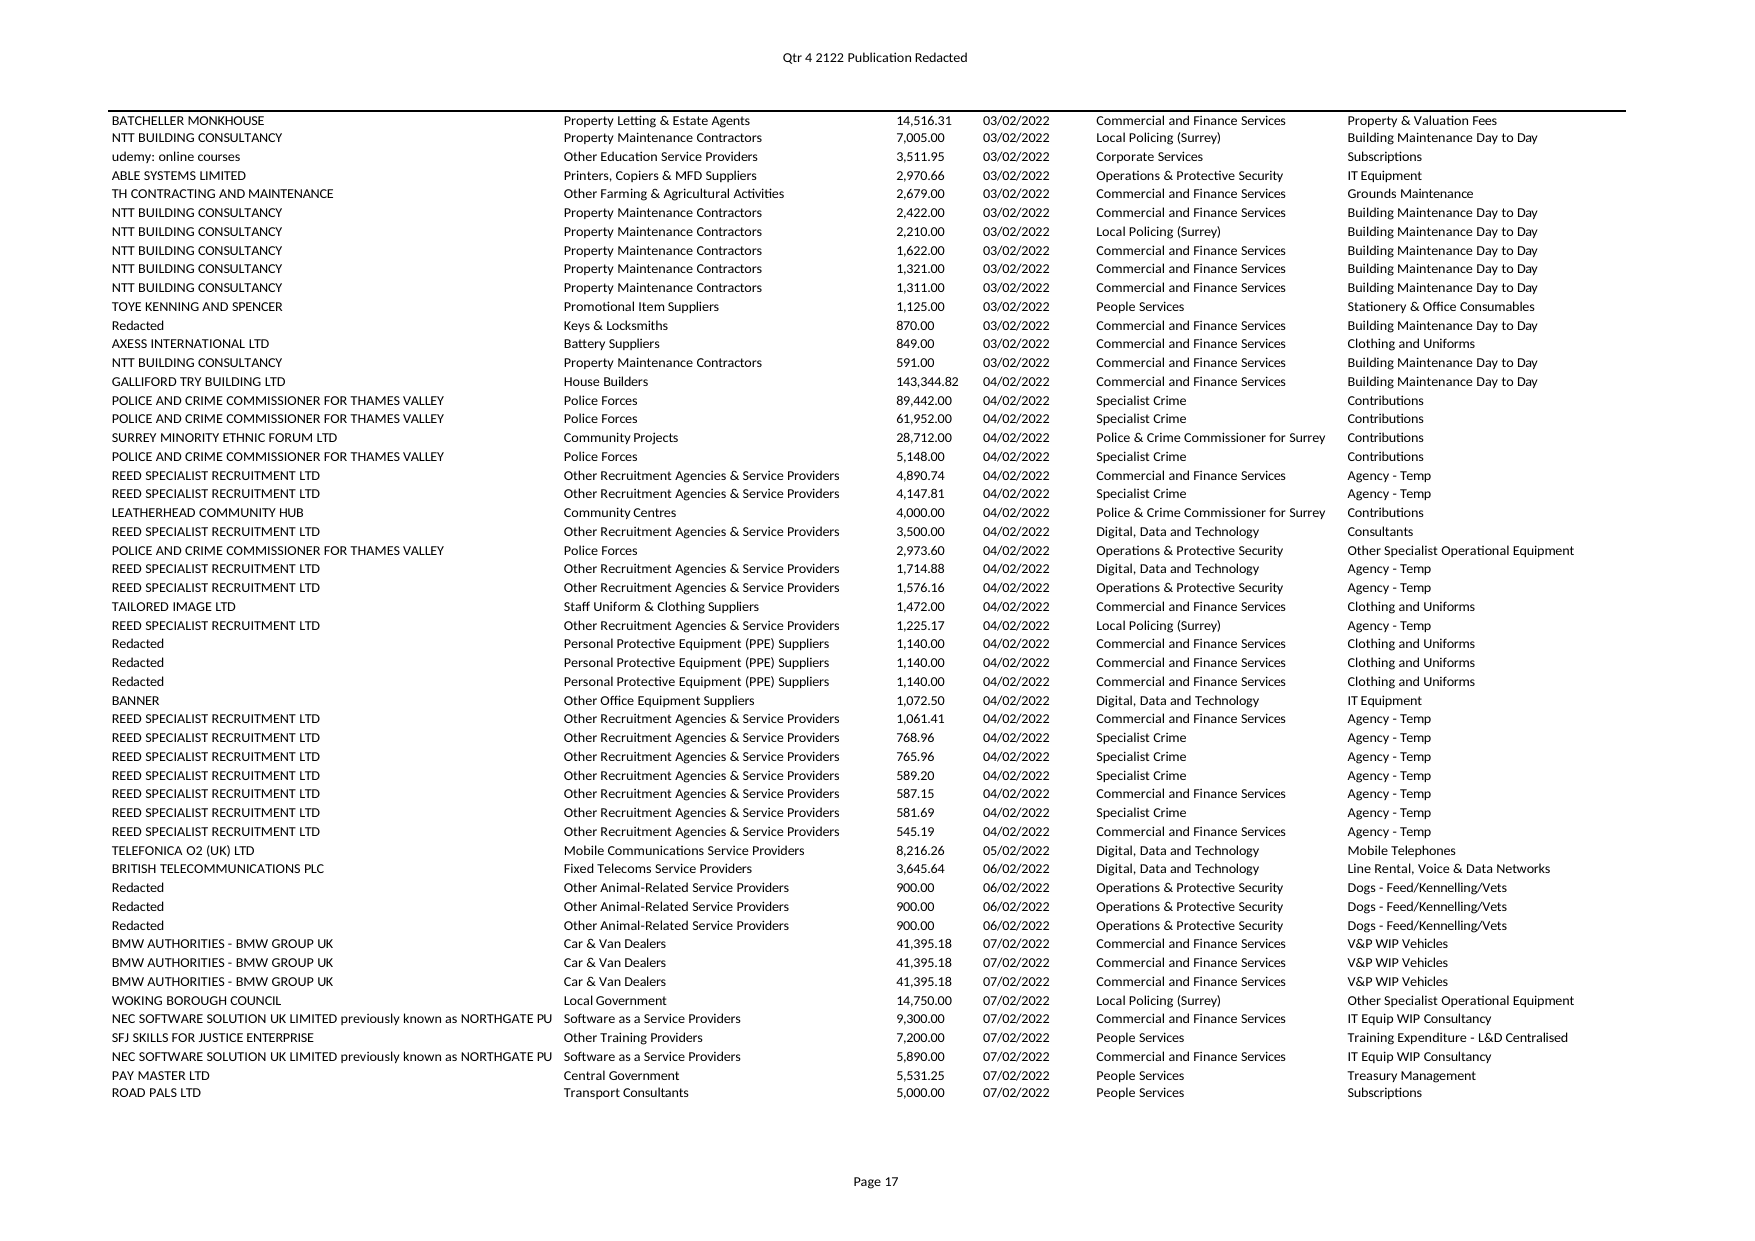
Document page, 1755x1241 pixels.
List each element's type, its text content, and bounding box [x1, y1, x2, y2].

table_cell 1,072.50 [893, 692, 979, 711]
table_cell TH CONTRACTING AND MAINTENANCE [108, 186, 560, 204]
table_cell 03/02/2022 [979, 167, 1092, 186]
table_cell Commercial and Finance Services [1093, 598, 1343, 617]
table_cell WOKING BOROUGH COUNCIL [108, 992, 560, 1011]
table_cell People Services [1093, 1067, 1343, 1086]
table_cell Digital, Data and Technology [1093, 692, 1343, 711]
table_cell Commercial and Finance Services [1093, 186, 1343, 204]
table_cell SURREY MINORITY ETHNIC FORUM LTD [108, 430, 560, 448]
table_cell REED SPECIALIST RECRUITMENT LTD [108, 467, 560, 486]
table_cell Local Policing (Surrey) [1093, 130, 1343, 148]
table_cell Contributions [1344, 411, 1626, 429]
table_cell Property Maintenance Contractors [560, 130, 892, 148]
table_cell 07/02/2022 [979, 936, 1092, 954]
table_cell Property Maintenance Contractors [560, 355, 892, 373]
table_cell 900.00 [893, 898, 979, 917]
table_cell Commercial and Finance Services [1093, 467, 1343, 486]
table_cell 28,712.00 [893, 430, 979, 448]
table_cell Commercial and Finance Services [1093, 205, 1343, 223]
table_cell Other Recruitment Agencies & Service Providers [560, 561, 892, 579]
table_cell 04/02/2022 [979, 580, 1092, 598]
table_cell 4,890.74 [893, 467, 979, 486]
table_cell 4,000.00 [893, 505, 979, 523]
table_cell Dogs - Feed/Kennelling/Vets [1344, 880, 1626, 898]
table_cell 04/02/2022 [979, 655, 1092, 673]
table_cell 1,140.00 [893, 636, 979, 654]
table_cell Building Maintenance Day to Day [1344, 355, 1626, 373]
table_cell Other Recruitment Agencies & Service Providers [560, 823, 892, 842]
table_cell Software as a Service Providers [560, 1048, 892, 1067]
table_cell Commercial and Finance Services [1093, 280, 1343, 298]
table_cell 7,200.00 [893, 1029, 979, 1048]
table_cell 04/02/2022 [979, 617, 1092, 636]
table_cell People Services [1093, 1086, 1343, 1102]
table_cell Specialist Crime [1093, 411, 1343, 429]
table_cell Building Maintenance Day to Day [1344, 242, 1626, 261]
table_cell Other Specialist Operational Equipment [1344, 992, 1626, 1011]
table_cell Digital, Data and Technology [1093, 842, 1343, 861]
table_cell Mobile Telephones [1344, 842, 1626, 861]
table_cell Commercial and Finance Services [1093, 636, 1343, 654]
table_cell 5,531.25 [893, 1067, 979, 1086]
table_cell BMW AUTHORITIES - BMW GROUP UK [108, 955, 560, 973]
table_cell 14,750.00 [893, 992, 979, 1011]
table_cell 04/02/2022 [979, 748, 1092, 767]
table_cell Keys & Locksmiths [560, 317, 892, 336]
table_cell Other Recruitment Agencies & Service Providers [560, 748, 892, 767]
table_cell 07/02/2022 [979, 1048, 1092, 1067]
table_cell Stationery & Office Consumables [1344, 298, 1626, 317]
table_cell Other Training Providers [560, 1029, 892, 1048]
table_cell Transport Consultants [560, 1086, 892, 1102]
table_cell Clothing and Uniforms [1344, 336, 1626, 354]
table_cell Community Centres [560, 505, 892, 523]
table_cell Grounds Maintenance [1344, 186, 1626, 204]
table_cell Other Recruitment Agencies & Service Providers [560, 767, 892, 786]
table_cell Operations & Protective Security [1093, 880, 1343, 898]
table_cell NTT BUILDING CONSULTANCY [108, 223, 560, 242]
table_cell Operations & Protective Security [1093, 167, 1343, 186]
table_cell 9,300.00 [893, 1011, 979, 1029]
table_cell Police Forces [560, 542, 892, 561]
table_cell Personal Protective Equipment (PPE) Suppliers [560, 673, 892, 692]
table_cell Redacted [108, 880, 560, 898]
table_cell Police Forces [560, 411, 892, 429]
table_cell 1,061.41 [893, 711, 979, 729]
table_cell 03/02/2022 [979, 317, 1092, 336]
table_cell Police Forces [560, 448, 892, 467]
table_cell 1,622.00 [893, 242, 979, 261]
table_cell 07/02/2022 [979, 992, 1092, 1011]
table_cell 03/02/2022 [979, 261, 1092, 279]
table_cell TAILORED IMAGE LTD [108, 598, 560, 617]
table_cell 03/02/2022 [979, 205, 1092, 223]
table_cell 06/02/2022 [979, 917, 1092, 936]
table_cell Treasury Management [1344, 1067, 1626, 1086]
table_cell REED SPECIALIST RECRUITMENT LTD [108, 711, 560, 729]
table_cell Line Rental, Voice & Data Networks [1344, 861, 1626, 879]
table_cell Community Projects [560, 430, 892, 448]
table_cell 768.96 [893, 730, 979, 748]
table_cell 04/02/2022 [979, 448, 1092, 467]
table_cell NEC SOFTWARE SOLUTION UK LIMITED previously known as NORTHGATE PU [108, 1011, 560, 1029]
table_cell POLICE AND CRIME COMMISSIONER FOR THAMES VALLEY [108, 448, 560, 467]
table_cell 5,000.00 [893, 1086, 979, 1102]
table_cell Commercial and Finance Services [1093, 261, 1343, 279]
table_cell Property Maintenance Contractors [560, 280, 892, 298]
table_cell Police & Crime Commissioner for Surrey [1093, 505, 1343, 523]
table_cell Property Letting & Estate Agents [560, 112, 892, 129]
table_cell 143,344.82 [893, 373, 979, 392]
table_cell 900.00 [893, 917, 979, 936]
table_cell Commercial and Finance Services [1093, 973, 1343, 992]
table_cell NTT BUILDING CONSULTANCY [108, 242, 560, 261]
table_cell 04/02/2022 [979, 767, 1092, 786]
table_cell SFJ SKILLS FOR JUSTICE ENTERPRISE [108, 1029, 560, 1048]
table_cell 05/02/2022 [979, 842, 1092, 861]
table_cell 89,442.00 [893, 392, 979, 411]
table_cell 1,321.00 [893, 261, 979, 279]
table_cell Property Maintenance Contractors [560, 242, 892, 261]
table_cell 03/02/2022 [979, 112, 1092, 129]
table_cell Agency - Temp [1344, 786, 1626, 804]
table_cell Car & Van Dealers [560, 973, 892, 992]
table_cell Other Recruitment Agencies & Service Providers [560, 486, 892, 504]
table_cell 03/02/2022 [979, 355, 1092, 373]
table_cell 2,422.00 [893, 205, 979, 223]
table_cell Commercial and Finance Services [1093, 955, 1343, 973]
table_cell REED SPECIALIST RECRUITMENT LTD [108, 748, 560, 767]
table_cell 870.00 [893, 317, 979, 336]
table_cell REED SPECIALIST RECRUITMENT LTD [108, 486, 560, 504]
table_cell Redacted [108, 655, 560, 673]
table_cell Agency - Temp [1344, 486, 1626, 504]
table_cell Local Policing (Surrey) [1093, 992, 1343, 1011]
table_cell Police & Crime Commissioner for Surrey [1093, 430, 1343, 448]
table_cell Specialist Crime [1093, 448, 1343, 467]
table_cell Personal Protective Equipment (PPE) Suppliers [560, 636, 892, 654]
table_cell 04/02/2022 [979, 636, 1092, 654]
table_cell Operations & Protective Security [1093, 580, 1343, 598]
table_cell POLICE AND CRIME COMMISSIONER FOR THAMES VALLEY [108, 542, 560, 561]
table_cell Digital, Data and Technology [1093, 561, 1343, 579]
table_cell TELEFONICA O2 (UK) LTD [108, 842, 560, 861]
table_cell Local Policing (Surrey) [1093, 617, 1343, 636]
table_cell 61,952.00 [893, 411, 979, 429]
table_cell Specialist Crime [1093, 748, 1343, 767]
table_cell Clothing and Uniforms [1344, 598, 1626, 617]
table_cell Operations & Protective Security [1093, 898, 1343, 917]
table_cell Corporate Services [1093, 148, 1343, 167]
table_cell 5,148.00 [893, 448, 979, 467]
table_cell Other Recruitment Agencies & Service Providers [560, 523, 892, 542]
table_cell udemy: online courses [108, 148, 560, 167]
table_cell 1,225.17 [893, 617, 979, 636]
table_cell 04/02/2022 [979, 692, 1092, 711]
table_cell Clothing and Uniforms [1344, 655, 1626, 673]
table_cell Redacted [108, 317, 560, 336]
table_cell Commercial and Finance Services [1093, 373, 1343, 392]
table_cell Building Maintenance Day to Day [1344, 261, 1626, 279]
table_cell Building Maintenance Day to Day [1344, 223, 1626, 242]
table_cell Commercial and Finance Services [1093, 1048, 1343, 1067]
table_cell 2,970.66 [893, 167, 979, 186]
table_cell Local Policing (Surrey) [1093, 223, 1343, 242]
table_cell BMW AUTHORITIES - BMW GROUP UK [108, 973, 560, 992]
table_cell Other Recruitment Agencies & Service Providers [560, 467, 892, 486]
table_cell GALLIFORD TRY BUILDING LTD [108, 373, 560, 392]
table_cell 07/02/2022 [979, 973, 1092, 992]
table_cell POLICE AND CRIME COMMISSIONER FOR THAMES VALLEY [108, 411, 560, 429]
table_cell 04/02/2022 [979, 486, 1092, 504]
table_cell 587.15 [893, 786, 979, 804]
table_cell 04/02/2022 [979, 542, 1092, 561]
table_cell 06/02/2022 [979, 861, 1092, 879]
table_cell REED SPECIALIST RECRUITMENT LTD [108, 786, 560, 804]
table_cell Commercial and Finance Services [1093, 317, 1343, 336]
table_cell Agency - Temp [1344, 617, 1626, 636]
table_cell 07/02/2022 [979, 1011, 1092, 1029]
table_cell Battery Suppliers [560, 336, 892, 354]
table_cell 03/02/2022 [979, 242, 1092, 261]
table_cell TOYE KENNING AND SPENCER [108, 298, 560, 317]
table_cell REED SPECIALIST RECRUITMENT LTD [108, 617, 560, 636]
table_cell Agency - Temp [1344, 561, 1626, 579]
table_cell Agency - Temp [1344, 467, 1626, 486]
table_cell Building Maintenance Day to Day [1344, 205, 1626, 223]
table_cell 04/02/2022 [979, 373, 1092, 392]
table_cell Building Maintenance Day to Day [1344, 280, 1626, 298]
table_cell AXESS INTERNATIONAL LTD [108, 336, 560, 354]
table_cell IT Equipment [1344, 692, 1626, 711]
table_cell People Services [1093, 1029, 1343, 1048]
table_cell Commercial and Finance Services [1093, 242, 1343, 261]
table_cell Software as a Service Providers [560, 1011, 892, 1029]
table_cell 07/02/2022 [979, 1086, 1092, 1102]
table_cell IT Equip WIP Consultancy [1344, 1048, 1626, 1067]
table_cell Agency - Temp [1344, 730, 1626, 748]
table_cell Property Maintenance Contractors [560, 223, 892, 242]
table_cell Building Maintenance Day to Day [1344, 130, 1626, 148]
table_cell 1,125.00 [893, 298, 979, 317]
table_cell Car & Van Dealers [560, 936, 892, 954]
table_cell Printers, Copiers & MFD Suppliers [560, 167, 892, 186]
table_cell 03/02/2022 [979, 130, 1092, 148]
table_cell Commercial and Finance Services [1093, 786, 1343, 804]
table_cell 1,576.16 [893, 580, 979, 598]
table_cell Commercial and Finance Services [1093, 336, 1343, 354]
table_cell ABLE SYSTEMS LIMITED [108, 167, 560, 186]
table_cell 04/02/2022 [979, 523, 1092, 542]
table_cell Commercial and Finance Services [1093, 711, 1343, 729]
table_cell Contributions [1344, 505, 1626, 523]
table_cell Subscriptions [1344, 1086, 1626, 1102]
table_cell Agency - Temp [1344, 711, 1626, 729]
table_cell Redacted [108, 917, 560, 936]
table_cell NTT BUILDING CONSULTANCY [108, 130, 560, 148]
table_cell 1,472.00 [893, 598, 979, 617]
table_cell Other Education Service Providers [560, 148, 892, 167]
table_cell BMW AUTHORITIES - BMW GROUP UK [108, 936, 560, 954]
table_cell IT Equip WIP Consultancy [1344, 1011, 1626, 1029]
table_cell Other Animal-Related Service Providers [560, 917, 892, 936]
table_cell Training Expenditure - L&D Centralised [1344, 1029, 1626, 1048]
table_cell Commercial and Finance Services [1093, 823, 1343, 842]
table_cell Other Farming & Agricultural Activities [560, 186, 892, 204]
table_cell Promotional Item Suppliers [560, 298, 892, 317]
table_cell Commercial and Finance Services [1093, 673, 1343, 692]
table_cell Clothing and Uniforms [1344, 673, 1626, 692]
table_cell Agency - Temp [1344, 805, 1626, 823]
table_cell 03/02/2022 [979, 336, 1092, 354]
table_cell 04/02/2022 [979, 430, 1092, 448]
table_cell 3,500.00 [893, 523, 979, 542]
table_cell REED SPECIALIST RECRUITMENT LTD [108, 805, 560, 823]
table_cell 2,679.00 [893, 186, 979, 204]
table_cell 545.19 [893, 823, 979, 842]
table_cell Specialist Crime [1093, 805, 1343, 823]
table_cell Specialist Crime [1093, 392, 1343, 411]
table_cell REED SPECIALIST RECRUITMENT LTD [108, 561, 560, 579]
table_cell 03/02/2022 [979, 223, 1092, 242]
table_cell Property Maintenance Contractors [560, 261, 892, 279]
table_cell 581.69 [893, 805, 979, 823]
table_cell V&P WIP Vehicles [1344, 973, 1626, 992]
table_cell People Services [1093, 298, 1343, 317]
table_cell 04/02/2022 [979, 711, 1092, 729]
table_cell Operations & Protective Security [1093, 542, 1343, 561]
table_cell 04/02/2022 [979, 673, 1092, 692]
table_cell 14,516.31 [893, 112, 979, 129]
table_cell ROAD PALS LTD [108, 1086, 560, 1102]
table_cell Agency - Temp [1344, 767, 1626, 786]
table_cell 06/02/2022 [979, 898, 1092, 917]
table_cell PAY MASTER LTD [108, 1067, 560, 1086]
table_cell 1,714.88 [893, 561, 979, 579]
table_cell Property Maintenance Contractors [560, 205, 892, 223]
table_cell House Builders [560, 373, 892, 392]
table_cell 04/02/2022 [979, 823, 1092, 842]
table_cell Other Recruitment Agencies & Service Providers [560, 730, 892, 748]
table_cell 4,147.81 [893, 486, 979, 504]
table_cell 3,645.64 [893, 861, 979, 879]
table_cell Commercial and Finance Services [1093, 112, 1343, 129]
table_cell Contributions [1344, 448, 1626, 467]
table_cell 41,395.18 [893, 973, 979, 992]
table_cell IT Equipment [1344, 167, 1626, 186]
table_cell BRITISH TELECOMMUNICATIONS PLC [108, 861, 560, 879]
table_cell 03/02/2022 [979, 148, 1092, 167]
table_cell Personal Protective Equipment (PPE) Suppliers [560, 655, 892, 673]
table_cell Other Specialist Operational Equipment [1344, 542, 1626, 561]
table_cell Specialist Crime [1093, 486, 1343, 504]
table_cell REED SPECIALIST RECRUITMENT LTD [108, 767, 560, 786]
table_cell Operations & Protective Security [1093, 917, 1343, 936]
table_cell 5,890.00 [893, 1048, 979, 1067]
table_cell 04/02/2022 [979, 392, 1092, 411]
table_cell 03/02/2022 [979, 298, 1092, 317]
table_cell LEATHERHEAD COMMUNITY HUB [108, 505, 560, 523]
table_cell Digital, Data and Technology [1093, 861, 1343, 879]
table_cell NTT BUILDING CONSULTANCY [108, 280, 560, 298]
table_cell 41,395.18 [893, 955, 979, 973]
table_cell Other Recruitment Agencies & Service Providers [560, 617, 892, 636]
table_cell NTT BUILDING CONSULTANCY [108, 355, 560, 373]
table_cell Building Maintenance Day to Day [1344, 373, 1626, 392]
table_cell 04/02/2022 [979, 561, 1092, 579]
table_cell REED SPECIALIST RECRUITMENT LTD [108, 580, 560, 598]
table_cell Police Forces [560, 392, 892, 411]
table_cell NEC SOFTWARE SOLUTION UK LIMITED previously known as NORTHGATE PU [108, 1048, 560, 1067]
table_cell 1,140.00 [893, 655, 979, 673]
table_cell 04/02/2022 [979, 505, 1092, 523]
table_cell 2,210.00 [893, 223, 979, 242]
table_cell Commercial and Finance Services [1093, 1011, 1343, 1029]
table_cell Digital, Data and Technology [1093, 523, 1343, 542]
table_cell Commercial and Finance Services [1093, 655, 1343, 673]
table_cell Agency - Temp [1344, 823, 1626, 842]
table_cell Other Recruitment Agencies & Service Providers [560, 580, 892, 598]
table_cell Dogs - Feed/Kennelling/Vets [1344, 917, 1626, 936]
table_cell 591.00 [893, 355, 979, 373]
table_cell 04/02/2022 [979, 730, 1092, 748]
table_cell Other Animal-Related Service Providers [560, 880, 892, 898]
table_cell 41,395.18 [893, 936, 979, 954]
table_cell 849.00 [893, 336, 979, 354]
table_cell BATCHELLER MONKHOUSE [108, 112, 560, 129]
table_cell 04/02/2022 [979, 598, 1092, 617]
table_cell 7,005.00 [893, 130, 979, 148]
table_cell Dogs - Feed/Kennelling/Vets [1344, 898, 1626, 917]
table_cell 04/02/2022 [979, 805, 1092, 823]
table_cell NTT BUILDING CONSULTANCY [108, 261, 560, 279]
table_cell 04/02/2022 [979, 467, 1092, 486]
table_cell Commercial and Finance Services [1093, 355, 1343, 373]
table_cell V&P WIP Vehicles [1344, 955, 1626, 973]
table_cell Mobile Communications Service Providers [560, 842, 892, 861]
table_cell Specialist Crime [1093, 767, 1343, 786]
table_cell Contributions [1344, 392, 1626, 411]
table_cell Redacted [108, 898, 560, 917]
table_cell Central Government [560, 1067, 892, 1086]
table_cell 3,511.95 [893, 148, 979, 167]
table_cell Agency - Temp [1344, 748, 1626, 767]
table_cell BANNER [108, 692, 560, 711]
table_cell 03/02/2022 [979, 186, 1092, 204]
table_cell Local Government [560, 992, 892, 1011]
table_cell 900.00 [893, 880, 979, 898]
table_cell Building Maintenance Day to Day [1344, 317, 1626, 336]
table_cell 07/02/2022 [979, 1067, 1092, 1086]
table_cell 1,311.00 [893, 280, 979, 298]
table_cell 07/02/2022 [979, 955, 1092, 973]
table_cell Other Animal-Related Service Providers [560, 898, 892, 917]
table_cell Fixed Telecoms Service Providers [560, 861, 892, 879]
table_cell REED SPECIALIST RECRUITMENT LTD [108, 730, 560, 748]
table_cell 06/02/2022 [979, 880, 1092, 898]
table_cell V&P WIP Vehicles [1344, 936, 1626, 954]
table_cell Other Recruitment Agencies & Service Providers [560, 711, 892, 729]
table_cell Specialist Crime [1093, 730, 1343, 748]
table_cell 04/02/2022 [979, 786, 1092, 804]
table_cell 2,973.60 [893, 542, 979, 561]
table_cell Other Office Equipment Suppliers [560, 692, 892, 711]
table_cell POLICE AND CRIME COMMISSIONER FOR THAMES VALLEY [108, 392, 560, 411]
table_cell 04/02/2022 [979, 411, 1092, 429]
table_cell 8,216.26 [893, 842, 979, 861]
table_cell REED SPECIALIST RECRUITMENT LTD [108, 523, 560, 542]
table_cell Subscriptions [1344, 148, 1626, 167]
table_cell Consultants [1344, 523, 1626, 542]
table_cell Redacted [108, 673, 560, 692]
table_cell Redacted [108, 636, 560, 654]
table_cell Property & Valuation Fees [1344, 112, 1626, 129]
table_cell 07/02/2022 [979, 1029, 1092, 1048]
table_cell Other Recruitment Agencies & Service Providers [560, 786, 892, 804]
table_cell 1,140.00 [893, 673, 979, 692]
table_cell Clothing and Uniforms [1344, 636, 1626, 654]
table_cell Contributions [1344, 430, 1626, 448]
table_cell Staff Uniform & Clothing Suppliers [560, 598, 892, 617]
table_cell 589.20 [893, 767, 979, 786]
table_cell Agency - Temp [1344, 580, 1626, 598]
table_cell Car & Van Dealers [560, 955, 892, 973]
table_cell Commercial and Finance Services [1093, 936, 1343, 954]
table_cell REED SPECIALIST RECRUITMENT LTD [108, 823, 560, 842]
table_cell 765.96 [893, 748, 979, 767]
table_cell Other Recruitment Agencies & Service Providers [560, 805, 892, 823]
table_cell NTT BUILDING CONSULTANCY [108, 205, 560, 223]
table_cell 03/02/2022 [979, 280, 1092, 298]
